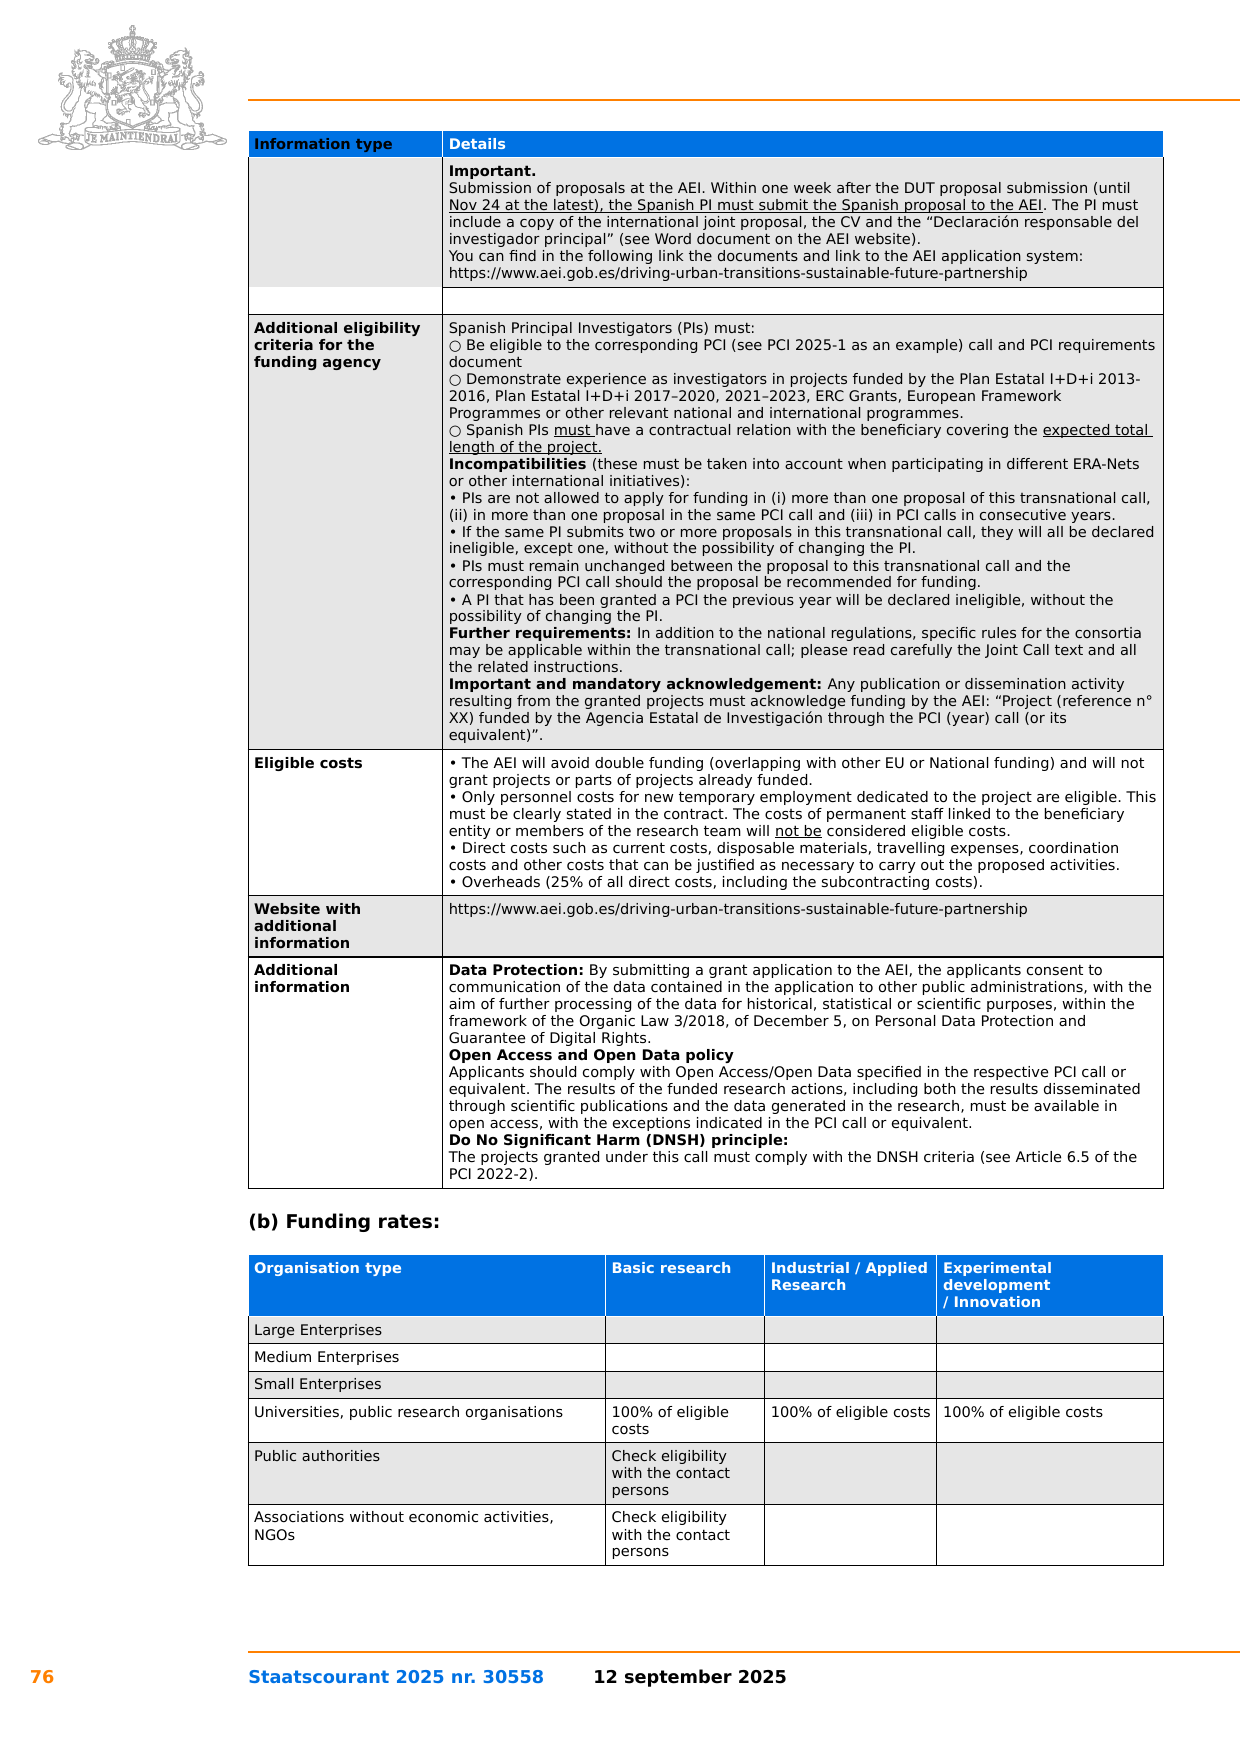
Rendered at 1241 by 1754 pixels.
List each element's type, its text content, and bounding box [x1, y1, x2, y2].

table_header Industrial / Applied Research [765, 1255, 936, 1316]
table_cell [937, 1443, 1163, 1504]
table_cell [765, 1344, 936, 1371]
table_cell [606, 1344, 764, 1371]
table_cell [606, 1317, 764, 1343]
table_cell Additional eligibility criteria for the funding agency [249, 315, 442, 749]
table_cell Check eligibility with the contact persons [606, 1505, 764, 1565]
table_cell Large Enterprises [249, 1317, 605, 1343]
table_cell [937, 1317, 1163, 1343]
table_header Experimental development / Innovation [937, 1255, 1163, 1316]
table_header Details [443, 131, 1163, 157]
table_cell https://www.aei.gob.es/driving-urban-transitions-sustainable-future-partnership [443, 896, 1163, 956]
table_cell 100% of eligible costs [937, 1399, 1163, 1442]
table_cell Public authorities [249, 1443, 605, 1504]
table_cell [765, 1505, 936, 1565]
table_header Information type [249, 131, 442, 157]
table_cell Check eligibility with the contact persons [606, 1443, 764, 1504]
picture [38, 25, 227, 150]
table_cell [937, 1505, 1163, 1565]
table_cell [937, 1344, 1163, 1371]
table_cell Medium Enterprises [249, 1344, 605, 1371]
table_cell [765, 1372, 936, 1398]
table_cell 100% of eligible costs [765, 1399, 936, 1442]
table_cell Spanish Principal Investigators (PIs) must: ○ Be eligible to the corresponding PCI (see PCI 2025-1 as an example) call and PCI requirements document ○ Demonstrate experience as investigators in projects funded by the Plan Estatal I+D+i 2013-2016, Plan Estatal I+D+i 2017–2020, 2021–2023, ERC Grants, European Framework Programmes or other relevant national and international programmes. ○ Spanish PIs must have a contractual relation with the beneficiary covering the expected total length of the project. Incompatibilities (these must be taken into account when participating in different ERA-Nets or other international initiatives): • PIs are not allowed to apply for funding in (i) more than one proposal of this transnational call, (ii) in more than one proposal in the same PCI call and (iii) in PCI calls in consecutive years. • If the same PI submits two or more proposals in this transnational call, they will all be declared ineligible, except one, without the possibility of changing the PI. • PIs must remain unchanged between the proposal to this transnational call and the corresponding PCI call should the proposal be recommended for funding. • A PI that has been granted a PCI the previous year will be declared ineligible, without the possibility of changing the PI. Further requirements: In addition to the national regulations, specific rules for the consortia may be applicable within the transnational call; please read carefully the Joint Call text and all the related instructions. Important and mandatory acknowledgement: Any publication or dissemination activity resulting from the granted projects must acknowledge funding by the AEI: “Project (reference n° XX) funded by the Agencia Estatal de Investigación through the PCI (year) call (or its equivalent)”. [443, 315, 1163, 749]
table_cell [765, 1317, 936, 1343]
table_cell Important. Submission of proposals at the AEI. Within one week after the DUT proposal submission (until Nov 24 at the latest), the Spanish PI must submit the Spanish proposal to the AEI. The PI must include a copy of the international joint proposal, the CV and the “Declaración responsable del investigador principal” (see Word document on the AEI website). You can find in the following link the documents and link to the AEI application system: https://www.aei.gob.es/driving-urban-transitions-sustainable-future-partnership [443, 158, 1163, 287]
table_cell Small Enterprises [249, 1372, 605, 1398]
table_cell Universities, public research organisations [249, 1399, 605, 1442]
table_cell Additional information [249, 958, 442, 1188]
table_cell [443, 288, 1163, 314]
table_cell 100% of eligible costs [606, 1399, 764, 1442]
table_cell [606, 1372, 764, 1398]
table_cell Eligible costs [249, 750, 442, 895]
table_cell [937, 1372, 1163, 1398]
table_cell Data Protection: By submitting a grant application to the AEI, the applicants consent to communication of the data contained in the application to other public administrations, with the aim of further processing of the data for historical, statistical or scientific purposes, within the framework of the Organic Law 3/2018, of December 5, on Personal Data Protection and Guarantee of Digital Rights. Open Access and Open Data policy Applicants should comply with Open Access/Open Data specified in the respective PCI call or equivalent. The results of the funded research actions, including both the results disseminated through scientific publications and the data generated in the research, must be available in open access, with the exceptions indicated in the PCI call or equivalent. Do No Significant Harm (DNSH) principle: The projects granted under this call must comply with the DNSH criteria (see Article 6.5 of the PCI 2022-2). [443, 958, 1163, 1188]
table_cell Website with additional information [249, 896, 442, 956]
table_cell • The AEI will avoid double funding (overlapping with other EU or National funding) and will not grant projects or parts of projects already funded. • Only personnel costs for new temporary employment dedicated to the project are eligible. This must be clearly stated in the contract. The costs of permanent staff linked to the beneficiary entity or members of the research team will not be considered eligible costs. • Direct costs such as current costs, disposable materials, travelling expenses, coordination costs and other costs that can be justified as necessary to carry out the proposed activities. • Overheads (25% of all direct costs, including the subcontracting costs). [443, 750, 1163, 895]
table_header Basic research [606, 1255, 764, 1316]
table_cell [765, 1443, 936, 1504]
table_header Organisation type [249, 1255, 605, 1316]
subtitle (b) Funding rates: [248, 1211, 1163, 1232]
table_cell [249, 287, 442, 314]
table_cell Associations without economic activities, NGOs [249, 1505, 605, 1565]
